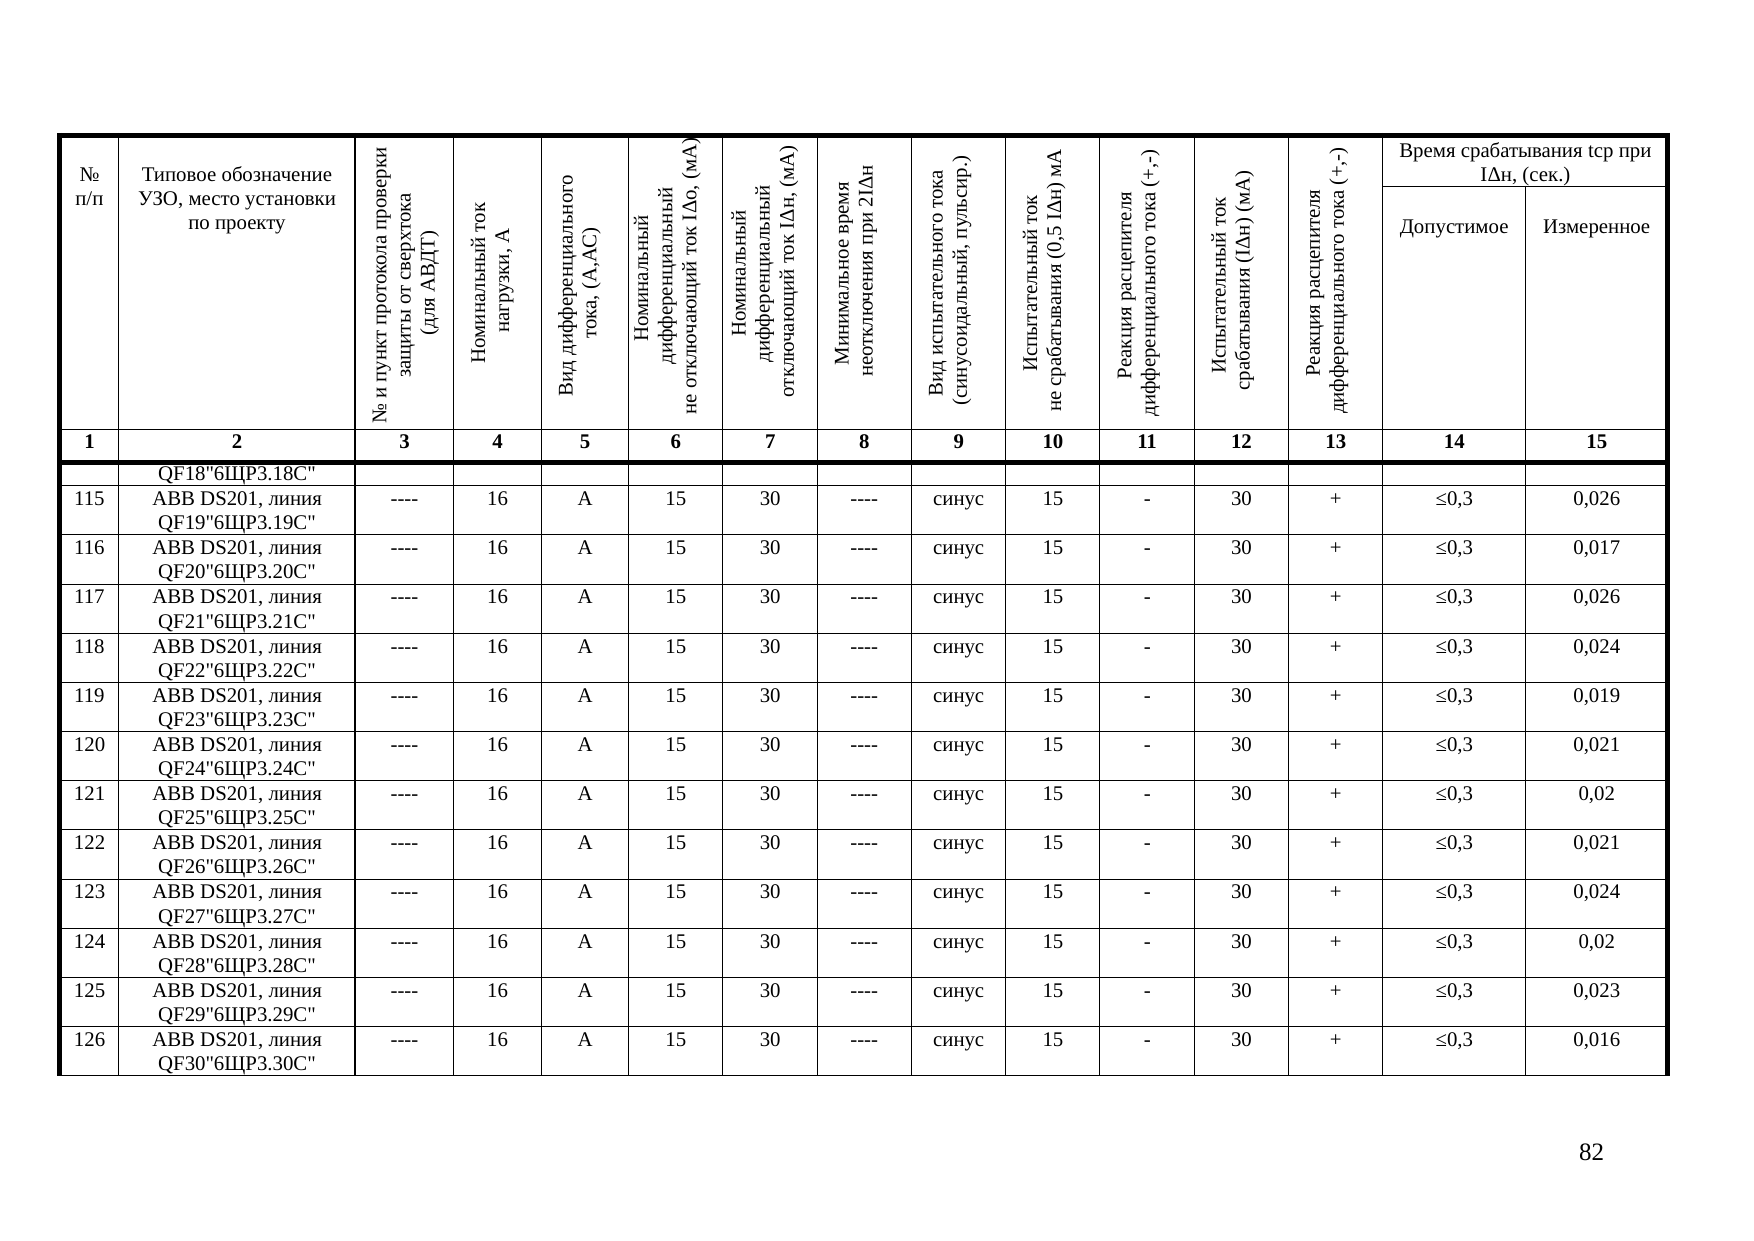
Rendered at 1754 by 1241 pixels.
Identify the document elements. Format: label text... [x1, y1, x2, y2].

table_cell 5 [542, 430, 628, 460]
table_cell 16 [454, 978, 541, 1026]
table_header Вид дифференциального тока, (А,АС) [542, 138, 628, 428]
table_header Испытательный ток срабатывания (IΔн) (мА) [1195, 138, 1288, 428]
table_cell синус [912, 1027, 1005, 1075]
table_cell ---- [356, 1027, 453, 1075]
table_cell 30 [723, 781, 817, 829]
table_cell 15 [1006, 978, 1099, 1026]
table_cell A [542, 978, 628, 1026]
table_cell 16 [454, 929, 541, 977]
table_cell ABB DS201, линия QF19"6ЩР3.19С" [119, 486, 354, 534]
table_cell ≤0,3 [1383, 929, 1525, 977]
table_cell 30 [723, 880, 817, 928]
table_cell - [1100, 1027, 1194, 1075]
table_cell - [1100, 880, 1194, 928]
table_cell 125 [62, 978, 118, 1026]
table_cell 115 [62, 486, 118, 534]
table_cell [1006, 465, 1099, 485]
table_cell ---- [818, 585, 911, 633]
table_cell 15 [629, 929, 722, 977]
table_cell [1195, 465, 1288, 485]
table_cell + [1289, 486, 1382, 534]
table_cell 16 [454, 732, 541, 780]
table_cell ≤0,3 [1383, 732, 1525, 780]
table_cell [629, 465, 722, 485]
table_header Время срабатывания tср при IΔн, (сек.) [1383, 138, 1665, 186]
table_cell 30 [723, 634, 817, 682]
table_cell ABB DS201, линия QF21"6ЩР3.21С" [119, 585, 354, 633]
table_cell 13 [1289, 430, 1382, 460]
table_cell 15 [1006, 880, 1099, 928]
table_cell ---- [818, 781, 911, 829]
table_cell 15 [1006, 781, 1099, 829]
table_cell 15 [629, 781, 722, 829]
table_cell 15 [1006, 585, 1099, 633]
table_cell A [542, 1027, 628, 1075]
table_cell - [1100, 781, 1194, 829]
table_cell 30 [1195, 585, 1288, 633]
table_cell [723, 465, 817, 485]
table_cell [542, 465, 628, 485]
table_cell синус [912, 880, 1005, 928]
table_cell - [1100, 486, 1194, 534]
table_cell [454, 465, 541, 485]
table_cell 15 [1006, 486, 1099, 534]
table_cell 0,02 [1526, 781, 1665, 829]
table_cell синус [912, 585, 1005, 633]
table_cell 16 [454, 880, 541, 928]
table_cell - [1100, 535, 1194, 583]
table_cell 0,021 [1526, 830, 1665, 878]
table_cell ABB DS201, линия QF25"6ЩР3.25С" [119, 781, 354, 829]
table_cell [1289, 465, 1382, 485]
table_cell ---- [818, 880, 911, 928]
table_cell A [542, 929, 628, 977]
table_cell синус [912, 634, 1005, 682]
table_header Номинальный дифференциальный не отключающий ток IΔо, (мА) [629, 138, 722, 428]
table_cell ---- [356, 535, 453, 583]
table_cell 16 [454, 1027, 541, 1075]
table_cell 16 [454, 634, 541, 682]
table_cell [1383, 465, 1525, 485]
table_cell ---- [356, 781, 453, 829]
table_cell - [1100, 978, 1194, 1026]
table_cell 0,02 [1526, 929, 1665, 977]
table_cell A [542, 486, 628, 534]
table_cell 15 [1006, 1027, 1099, 1075]
table_header Реакция расцепителя дифференциального тока (+,-) [1289, 138, 1382, 428]
table_cell A [542, 634, 628, 682]
table_cell 30 [1195, 732, 1288, 780]
table_cell синус [912, 929, 1005, 977]
table_cell 15 [629, 1027, 722, 1075]
table_cell 0,017 [1526, 535, 1665, 583]
table_cell 30 [1195, 978, 1288, 1026]
table_cell 15 [1006, 535, 1099, 583]
table_cell ABB DS201, линия QF23"6ЩР3.23С" [119, 683, 354, 731]
table_cell ABB DS201, линия QF24"6ЩР3.24С" [119, 732, 354, 780]
table_cell + [1289, 781, 1382, 829]
table_cell ---- [356, 732, 453, 780]
table_cell + [1289, 929, 1382, 977]
table_cell ---- [356, 929, 453, 977]
table_cell 123 [62, 880, 118, 928]
table_cell ---- [818, 830, 911, 878]
table_cell 30 [723, 535, 817, 583]
table_cell 16 [454, 781, 541, 829]
table_cell 9 [912, 430, 1005, 460]
table_cell 30 [723, 978, 817, 1026]
table_header № и пункт протокола проверки защиты от сверхтока (для АВДТ) [356, 138, 453, 428]
table_cell 0,021 [1526, 732, 1665, 780]
table_cell синус [912, 781, 1005, 829]
table_cell 15 [1006, 732, 1099, 780]
table_cell 2 [119, 430, 354, 460]
table_cell 0,026 [1526, 486, 1665, 534]
table_cell 15 [629, 535, 722, 583]
table_cell + [1289, 585, 1382, 633]
table_cell 30 [723, 1027, 817, 1075]
table_cell + [1289, 830, 1382, 878]
table_cell ≤0,3 [1383, 781, 1525, 829]
table_cell ABB DS201, линия QF28"6ЩР3.28С" [119, 929, 354, 977]
table_cell ≤0,3 [1383, 880, 1525, 928]
table_cell 16 [454, 585, 541, 633]
table_cell 15 [629, 978, 722, 1026]
table_cell ABB DS201, линия QF27"6ЩР3.27С" [119, 880, 354, 928]
table_cell 118 [62, 634, 118, 682]
table_cell [1526, 465, 1665, 485]
table_cell A [542, 781, 628, 829]
table_cell + [1289, 683, 1382, 731]
table_cell 30 [723, 929, 817, 977]
table_cell 0,024 [1526, 634, 1665, 682]
table_cell 30 [1195, 486, 1288, 534]
table_cell ABB DS201, линия QF29"6ЩР3.29С" [119, 978, 354, 1026]
table_cell синус [912, 978, 1005, 1026]
table_cell 16 [454, 830, 541, 878]
table_cell 3 [356, 430, 453, 460]
table_cell 15 [629, 585, 722, 633]
table_cell ---- [356, 486, 453, 534]
table_cell - [1100, 830, 1194, 878]
table_cell A [542, 732, 628, 780]
table_cell [912, 465, 1005, 485]
table_cell ABB DS201, линия QF30"6ЩР3.30С" [119, 1027, 354, 1075]
table_cell 16 [454, 535, 541, 583]
table_cell - [1100, 683, 1194, 731]
table_cell 16 [454, 486, 541, 534]
table_cell 14 [1383, 430, 1525, 460]
table_cell 0,026 [1526, 585, 1665, 633]
table_cell ≤0,3 [1383, 683, 1525, 731]
table_cell 30 [1195, 634, 1288, 682]
table_cell ---- [818, 978, 911, 1026]
table_cell 15 [1006, 929, 1099, 977]
table_cell ---- [356, 683, 453, 731]
table_cell синус [912, 535, 1005, 583]
table_cell ---- [818, 634, 911, 682]
table_cell ABB DS201, линия QF26"6ЩР3.26С" [119, 830, 354, 878]
table_cell ≤0,3 [1383, 585, 1525, 633]
table_header № п/п [62, 138, 118, 428]
table_cell 30 [723, 585, 817, 633]
table_header Реакция расцепителя дифференциального тока (+,-) [1100, 138, 1194, 428]
table_cell 30 [1195, 1027, 1288, 1075]
table_cell ≤0,3 [1383, 535, 1525, 583]
table_cell 30 [1195, 929, 1288, 977]
table_cell A [542, 830, 628, 878]
table_cell - [1100, 585, 1194, 633]
table_cell 1 [62, 430, 118, 460]
table_header Вид испытательного тока (синусоидальный, пульсир.) [912, 138, 1005, 428]
table_cell ABB DS201, линия QF22"6ЩР3.22С" [119, 634, 354, 682]
table_cell ---- [356, 830, 453, 878]
table_cell ABB DS201, линия QF20"6ЩР3.20С" [119, 535, 354, 583]
table_cell синус [912, 683, 1005, 731]
table_cell 121 [62, 781, 118, 829]
table_cell + [1289, 535, 1382, 583]
table_cell 8 [818, 430, 911, 460]
table_cell ---- [356, 880, 453, 928]
table_cell 15 [629, 486, 722, 534]
table_cell ---- [356, 978, 453, 1026]
table_cell ---- [818, 732, 911, 780]
table_cell - [1100, 465, 1194, 485]
table_cell ---- [356, 634, 453, 682]
table_cell 30 [1195, 781, 1288, 829]
table_cell 30 [1195, 683, 1288, 731]
table_cell QF18"6ЩР3.18С" [119, 465, 354, 485]
table_cell + [1289, 880, 1382, 928]
table_header Номинальный ток нагрузки, А [454, 138, 541, 428]
table_cell 15 [629, 683, 722, 731]
table_cell 11 [1100, 430, 1194, 460]
table_cell A [542, 585, 628, 633]
table_cell + [1289, 732, 1382, 780]
table_cell 7 [723, 430, 817, 460]
table_header Номинальный дифференциальный отключающий ток IΔн, (мА) [723, 138, 817, 428]
table_cell 15 [629, 732, 722, 780]
table_cell 16 [454, 683, 541, 731]
table_cell ---- [818, 1027, 911, 1075]
table_cell 30 [1195, 880, 1288, 928]
table_cell синус [912, 732, 1005, 780]
table_cell ≤0,3 [1383, 486, 1525, 534]
table_cell 30 [723, 486, 817, 534]
table_cell 119 [62, 683, 118, 731]
table_cell 15 [1006, 830, 1099, 878]
table_cell 30 [723, 830, 817, 878]
table_cell 117 [62, 585, 118, 633]
table_cell 116 [62, 535, 118, 583]
table_cell - [1100, 732, 1194, 780]
table_cell 0,016 [1526, 1027, 1665, 1075]
table_cell синус [912, 830, 1005, 878]
table_cell 15 [629, 634, 722, 682]
table_cell A [542, 880, 628, 928]
table_cell 120 [62, 732, 118, 780]
table_cell + [1289, 978, 1382, 1026]
table_cell A [542, 535, 628, 583]
table_cell ≤0,3 [1383, 830, 1525, 878]
table_cell 15 [629, 830, 722, 878]
table_header Минимальное время неотключения при 2IΔн [818, 138, 911, 428]
table_cell 12 [1195, 430, 1288, 460]
table_cell синус [912, 486, 1005, 534]
table_cell + [1289, 1027, 1382, 1075]
table_cell 30 [723, 732, 817, 780]
table_cell ≤0,3 [1383, 1027, 1525, 1075]
table_cell 15 [1006, 634, 1099, 682]
table_cell 30 [1195, 830, 1288, 878]
table_cell ≤0,3 [1383, 634, 1525, 682]
table_cell + [1289, 634, 1382, 682]
table_header Испытательный ток не срабатывания (0,5 IΔн) мА [1006, 138, 1099, 428]
table_cell - [1100, 634, 1194, 682]
table_cell 30 [723, 683, 817, 731]
table_cell ---- [356, 465, 453, 485]
table_cell 10 [1006, 430, 1099, 460]
table_cell 15 [1006, 683, 1099, 731]
table_cell 126 [62, 1027, 118, 1075]
table_cell Измеренное [1526, 187, 1665, 428]
table_cell ---- [818, 486, 911, 534]
table_cell A [542, 683, 628, 731]
table_cell 0,023 [1526, 978, 1665, 1026]
table_cell 124 [62, 929, 118, 977]
table_cell [62, 465, 118, 485]
table_cell - [1100, 929, 1194, 977]
table_cell 4 [454, 430, 541, 460]
table_cell ---- [818, 683, 911, 731]
table_cell ---- [356, 585, 453, 633]
table_cell 15 [629, 880, 722, 928]
table_cell 0,019 [1526, 683, 1665, 731]
table_cell ---- [818, 535, 911, 583]
table_cell Допустимое [1383, 187, 1525, 428]
table_cell ---- [818, 929, 911, 977]
table_cell 15 [1526, 430, 1665, 460]
table_cell 6 [629, 430, 722, 460]
table_cell ≤0,3 [1383, 978, 1525, 1026]
table_cell 0,024 [1526, 880, 1665, 928]
table_cell ---- [818, 465, 911, 485]
table_cell 30 [1195, 535, 1288, 583]
table_cell 122 [62, 830, 118, 878]
table_header Типовое обозначение УЗО, место установки по проекту [119, 138, 354, 428]
